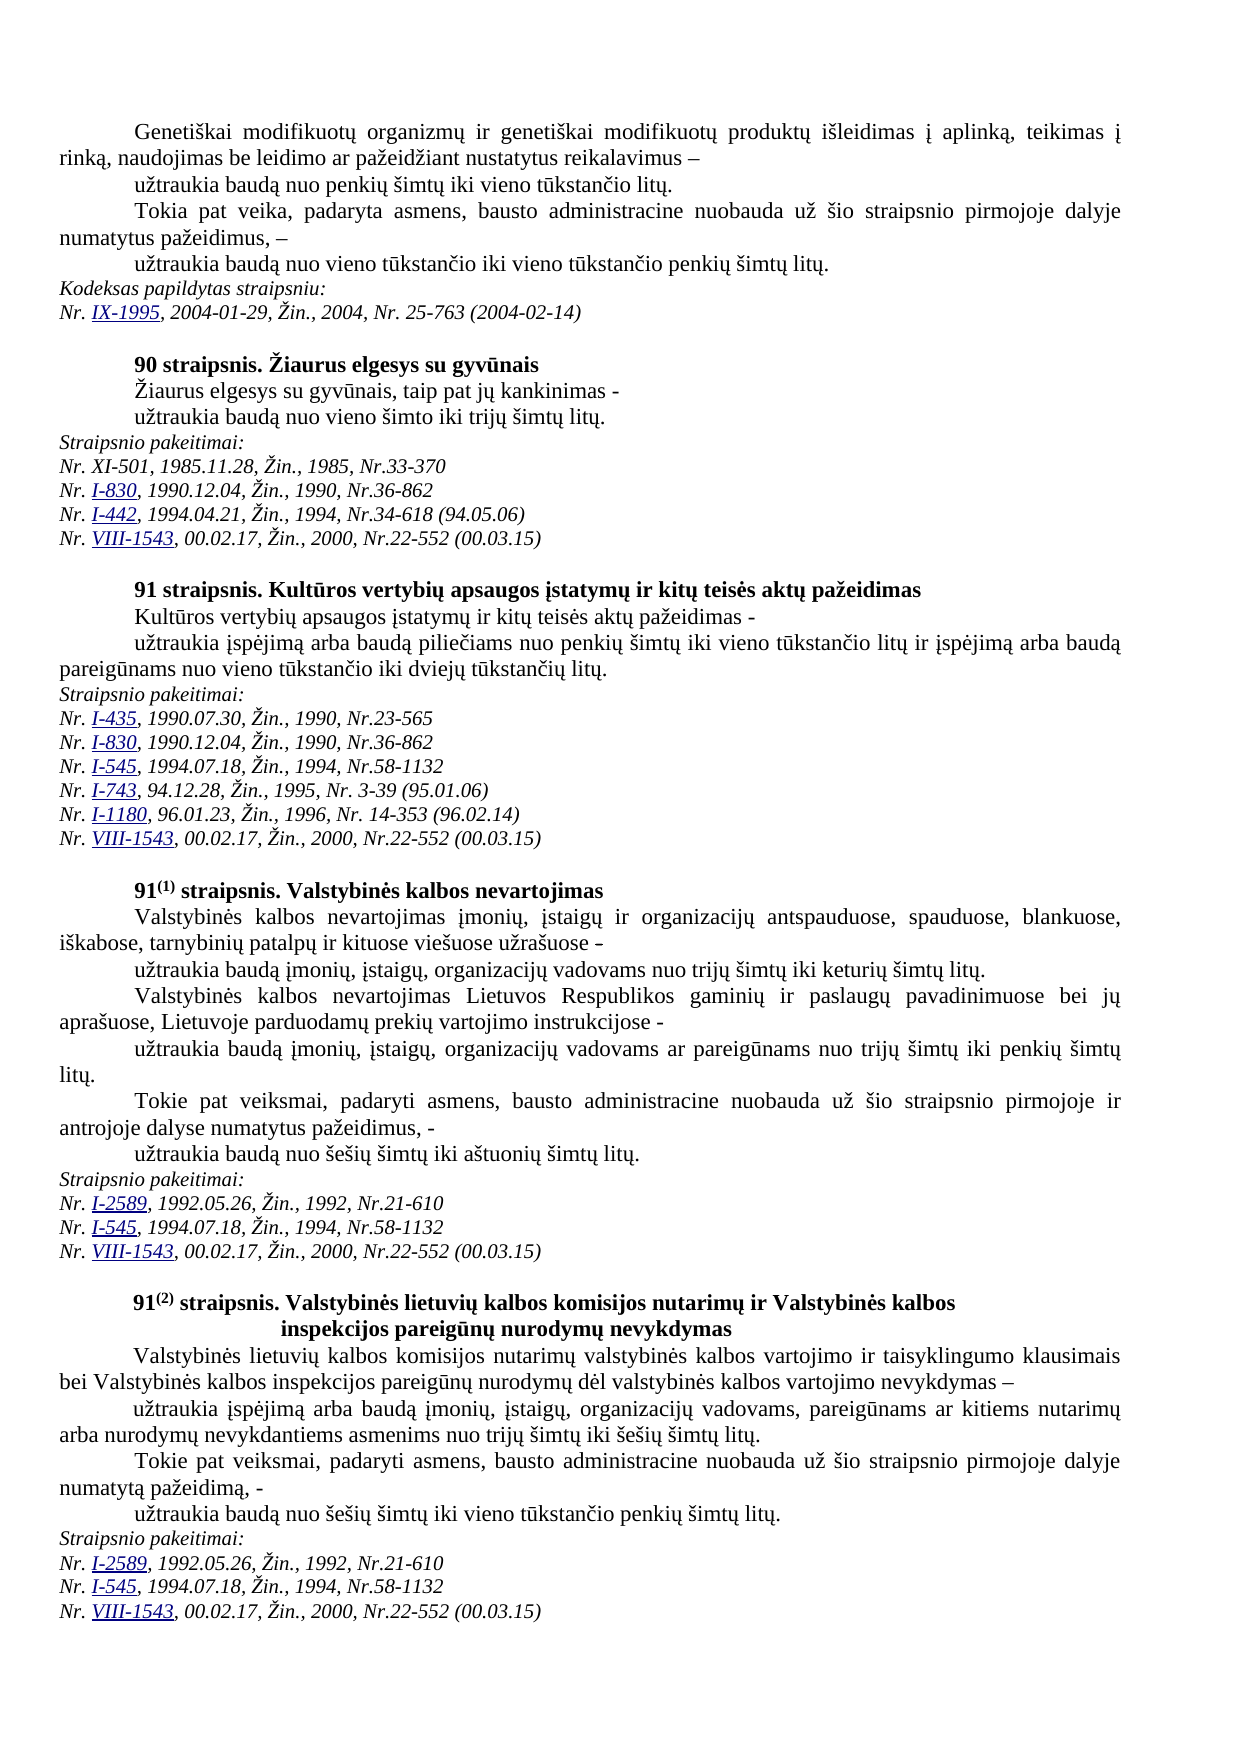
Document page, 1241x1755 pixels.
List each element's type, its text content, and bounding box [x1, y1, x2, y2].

text Nr. VIII-1543, 00.02.17, Žin., 2000, Nr.22-552 (00.03.15) [59, 526, 1122, 550]
text Nr. I-435, 1990.07.30, Žin., 1990, Nr.23-565 [59, 706, 1122, 730]
text Žiaurus elgesys su gyvūnais, taip pat jų kankinimas - [59, 377, 1122, 403]
text Nr. I-442, 1994.04.21, Žin., 1994, Nr.34-618 (94.05.06) [59, 502, 1122, 526]
text užtraukia įspėjimą arba baudą piliečiams nuo penkių šimtų iki vieno tūkstančio litų ir įspėjimą arba baudą pareigūnams nuo vieno tūkstančio iki dviejų tūkstančių litų. [59, 629, 1122, 682]
text Nr. I-2589, 1992.05.26, Žin., 1992, Nr.21-610 [59, 1550, 1122, 1574]
text Nr. VIII-1543, 00.02.17, Žin., 2000, Nr.22-552 (00.03.15) [59, 1239, 1122, 1263]
text užtraukia baudą įmonių, įstaigų, organizacijų vadovams nuo trijų šimtų iki keturių šimtų litų. [59, 956, 1122, 982]
text Valstybinės kalbos nevartojimas įmonių, įstaigų ir organizacijų antspauduose, spauduose, blankuose, iškabose, tarnybinių patalpų ir kituose viešuose užrašuose - [59, 903, 1122, 956]
text užtraukia įspėjimą arba baudą įmonių, įstaigų, organizacijų vadovams, pareigūnams ar kitiems nutarimų arba nurodymų nevykdantiems asmenims nuo trijų šimtų iki šešių šimtų litų. [59, 1394, 1122, 1447]
text Nr. I-743, 94.12.28, Žin., 1995, Nr. 3-39 (95.01.06) [59, 778, 1122, 802]
text Nr. I-545, 1994.07.18, Žin., 1994, Nr.58-1132 [59, 1215, 1122, 1239]
text užtraukia baudą nuo šešių šimtų iki aštuonių šimtų litų. [59, 1140, 1122, 1167]
text 91(1) straipsnis. Valstybinės kalbos nevartojimas [59, 877, 1122, 903]
text Straipsnio pakeitimai: [59, 1167, 1122, 1191]
text Valstybinės kalbos nevartojimas Lietuvos Respublikos gaminių ir paslaugų pavadinimuose bei jų aprašuose, Lietuvoje parduodamų prekių vartojimo instrukcijose - [59, 982, 1122, 1035]
text Nr. I-545, 1994.07.18, Žin., 1994, Nr.58-1132 [59, 1574, 1122, 1598]
text Nr. I-830, 1990.12.04, Žin., 1990, Nr.36-862 [59, 478, 1122, 502]
text Nr. XI-501, 1985.11.28, Žin., 1985, Nr.33-370 [59, 454, 1122, 478]
text užtraukia baudą įmonių, įstaigų, organizacijų vadovams ar pareigūnams nuo trijų šimtų iki penkių šimtų litų. [59, 1035, 1122, 1087]
text Tokie pat veiksmai, padaryti asmens, bausto administracine nuobauda už šio straipsnio pirmojoje dalyje numatytą pažeidimą, - [59, 1447, 1122, 1500]
text 91(2) straipsnis. Valstybinės lietuvių kalbos komisijos nutarimų ir Valstybinės kalbos [59, 1289, 1122, 1316]
text užtraukia baudą nuo šešių šimtų iki vieno tūkstančio penkių šimtų litų. [59, 1500, 1122, 1526]
text Straipsnio pakeitimai: [59, 430, 1122, 454]
text Straipsnio pakeitimai: [59, 682, 1122, 706]
text Nr. VIII-1543, 00.02.17, Žin., 2000, Nr.22-552 (00.03.15) [59, 826, 1122, 850]
text Kodeksas papildytas straipsniu: [59, 276, 1122, 300]
text užtraukia baudą nuo penkių šimtų iki vieno tūkstančio litų. [59, 171, 1122, 197]
text Nr. VIII-1543, 00.02.17, Žin., 2000, Nr.22-552 (00.03.15) [59, 1598, 1122, 1623]
text Straipsnio pakeitimai: [59, 1526, 1122, 1550]
text Nr. I-1180, 96.01.23, Žin., 1996, Nr. 14-353 (96.02.14) [59, 802, 1122, 826]
text užtraukia baudą nuo vieno tūkstančio iki vieno tūkstančio penkių šimtų litų. [59, 250, 1122, 276]
text Nr. I-830, 1990.12.04, Žin., 1990, Nr.36-862 [59, 730, 1122, 754]
text Valstybinės lietuvių kalbos komisijos nutarimų valstybinės kalbos vartojimo ir taisyklingumo klausimais bei Valstybinės kalbos inspekcijos pareigūnų nurodymų dėl valstybinės kalbos vartojimo nevykdymas – [59, 1342, 1122, 1394]
text Kultūros vertybių apsaugos įstatymų ir kitų teisės aktų pažeidimas - [59, 603, 1122, 629]
text Nr. I-545, 1994.07.18, Žin., 1994, Nr.58-1132 [59, 754, 1122, 778]
text 91 straipsnis. Kultūros vertybių apsaugos įstatymų ir kitų teisės aktų pažeidimas [134, 576, 1122, 603]
text inspekcijos pareigūnų nurodymų nevykdymas [59, 1316, 1122, 1342]
text Nr. I-2589, 1992.05.26, Žin., 1992, Nr.21-610 [59, 1191, 1122, 1215]
text 90 straipsnis. Žiaurus elgesys su gyvūnais [59, 351, 1122, 377]
text užtraukia baudą nuo vieno šimto iki trijų šimtų litų. [59, 403, 1122, 430]
text Genetiškai modifikuotų organizmų ir genetiškai modifikuotų produktų išleidimas į aplinką, teikimas į rinką, naudojimas be leidimo ar pažeidžiant nustatytus reikalavimus – [59, 118, 1122, 171]
text Tokie pat veiksmai, padaryti asmens, bausto administracine nuobauda už šio straipsnio pirmojoje ir antrojoje dalyse numatytus pažeidimus, - [59, 1087, 1122, 1140]
text Nr. IX-1995, 2004-01-29, Žin., 2004, Nr. 25-763 (2004-02-14) [59, 300, 1122, 324]
text Tokia pat veika, padaryta asmens, bausto administracine nuobauda už šio straipsnio pirmojoje dalyje numatytus pažeidimus, – [59, 197, 1122, 250]
